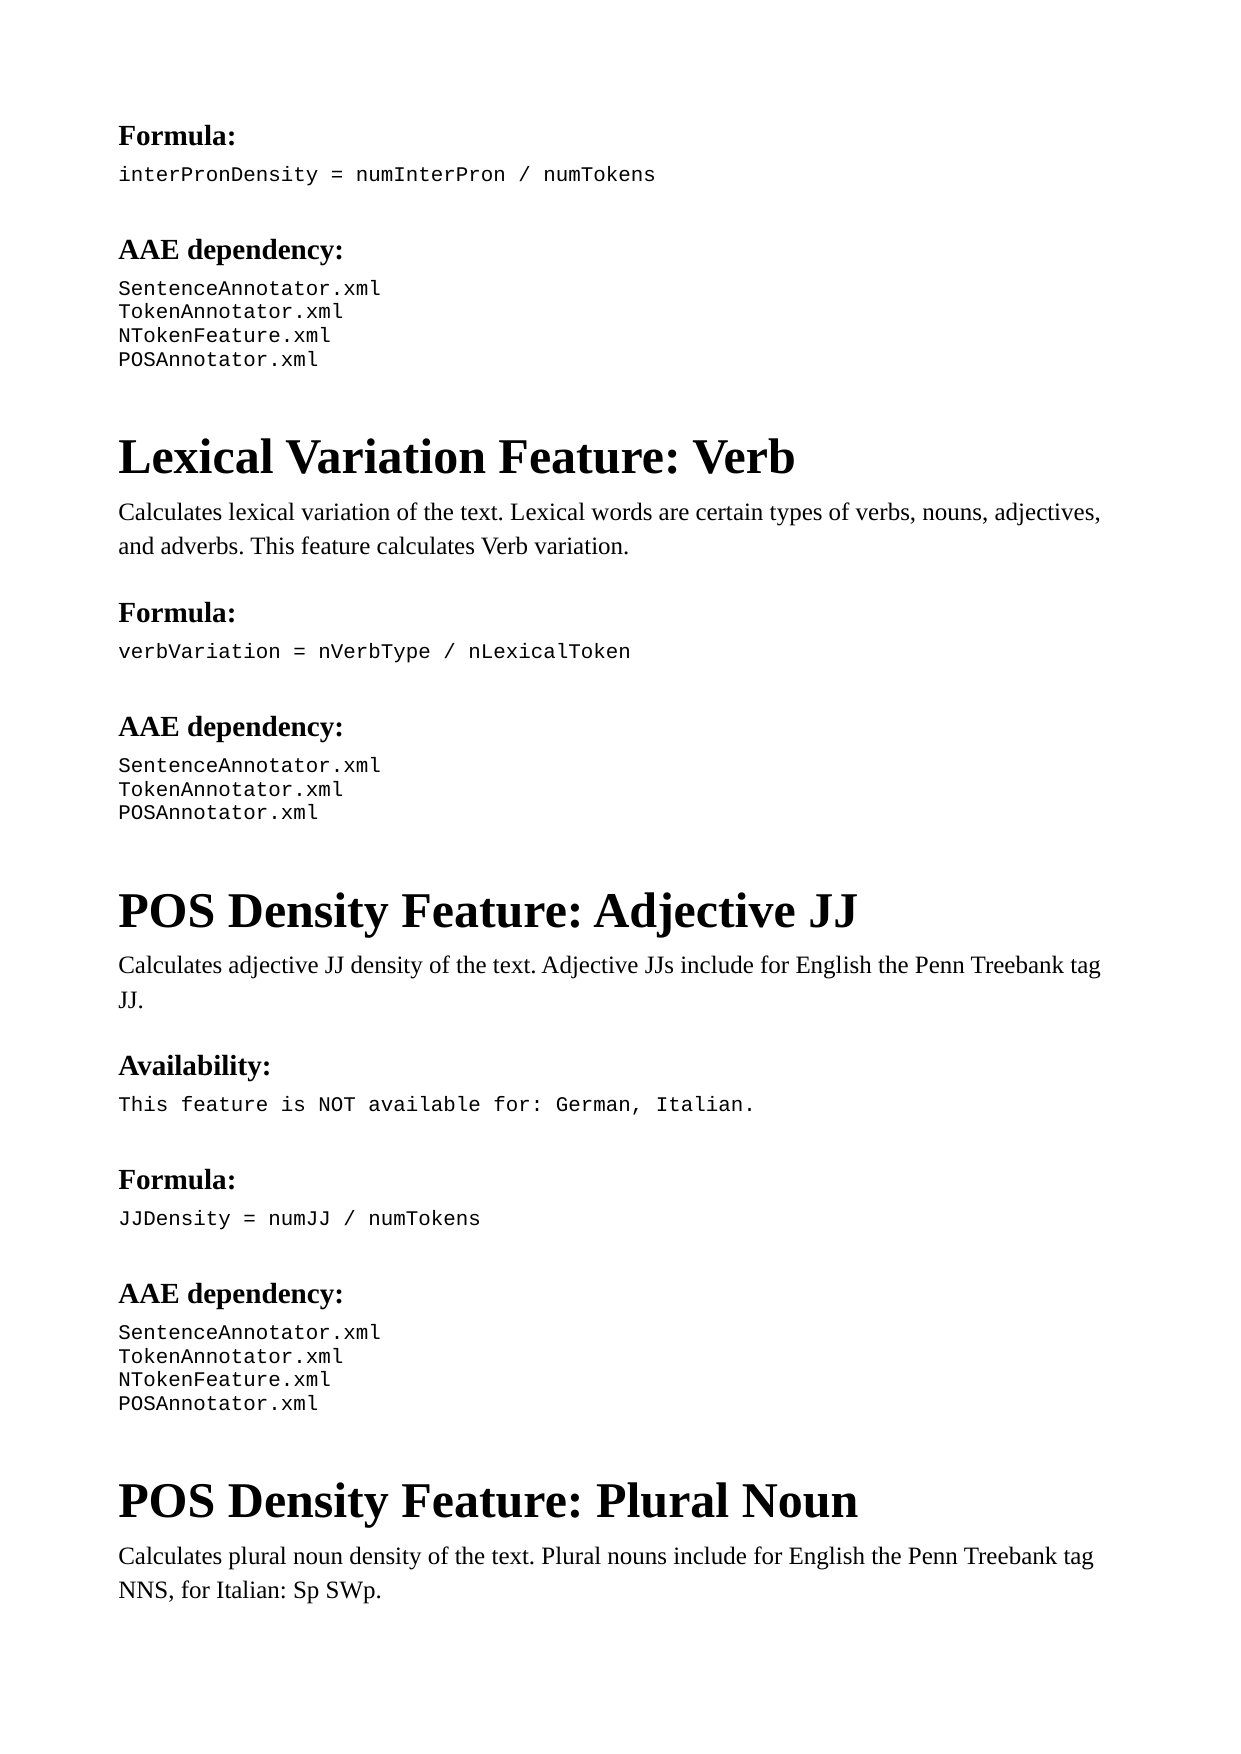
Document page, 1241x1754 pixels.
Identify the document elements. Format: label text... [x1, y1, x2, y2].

text TokenAnnotator.xml [118, 1346, 1122, 1369]
subtitle Formula: [118, 118, 1122, 152]
text POSAnnotator.xml [118, 802, 1122, 826]
text Calculates plural noun density of the text. Plural nouns include for English the Penn Treebank tag NNS, for Italian: Sp SWp. [118, 1541, 1122, 1604]
text Calculates adjective JJ density of the text. Adjective JJs include for English the Penn Treebank tag JJ. [118, 950, 1122, 1013]
text SentenceAnnotator.xml [118, 278, 1122, 302]
subtitle POS Density Feature: Plural Noun [118, 1471, 1122, 1528]
text SentenceAnnotator.xml [118, 755, 1122, 778]
text This feature is NOT available for: German, Italian. [118, 1094, 1122, 1118]
subtitle Formula: [118, 595, 1122, 629]
text Calculates lexical variation of the text. Lexical words are certain types of verbs, nouns, adjectives, and adverbs. This feature calculates Verb variation. [118, 497, 1122, 560]
subtitle Lexical Variation Feature: Verb [118, 427, 1122, 484]
subtitle AAE dependency: [118, 1276, 1122, 1309]
text NTokenFeature.xml [118, 1369, 1122, 1393]
text verbVariation = nVerbType / nLexicalToken [118, 641, 1122, 665]
subtitle Formula: [118, 1162, 1122, 1196]
subtitle AAE dependency: [118, 232, 1122, 265]
text interPronDensity = numInterPron / numTokens [118, 164, 1122, 188]
subtitle AAE dependency: [118, 709, 1122, 742]
text POSAnnotator.xml [118, 349, 1122, 372]
text JJDensity = numJJ / numTokens [118, 1208, 1122, 1232]
text NTokenFeature.xml [118, 325, 1122, 349]
text POSAnnotator.xml [118, 1393, 1122, 1417]
text TokenAnnotator.xml [118, 302, 1122, 325]
text SentenceAnnotator.xml [118, 1322, 1122, 1346]
subtitle POS Density Feature: Adjective JJ [118, 880, 1122, 938]
subtitle Availability: [118, 1048, 1122, 1082]
text TokenAnnotator.xml [118, 778, 1122, 802]
